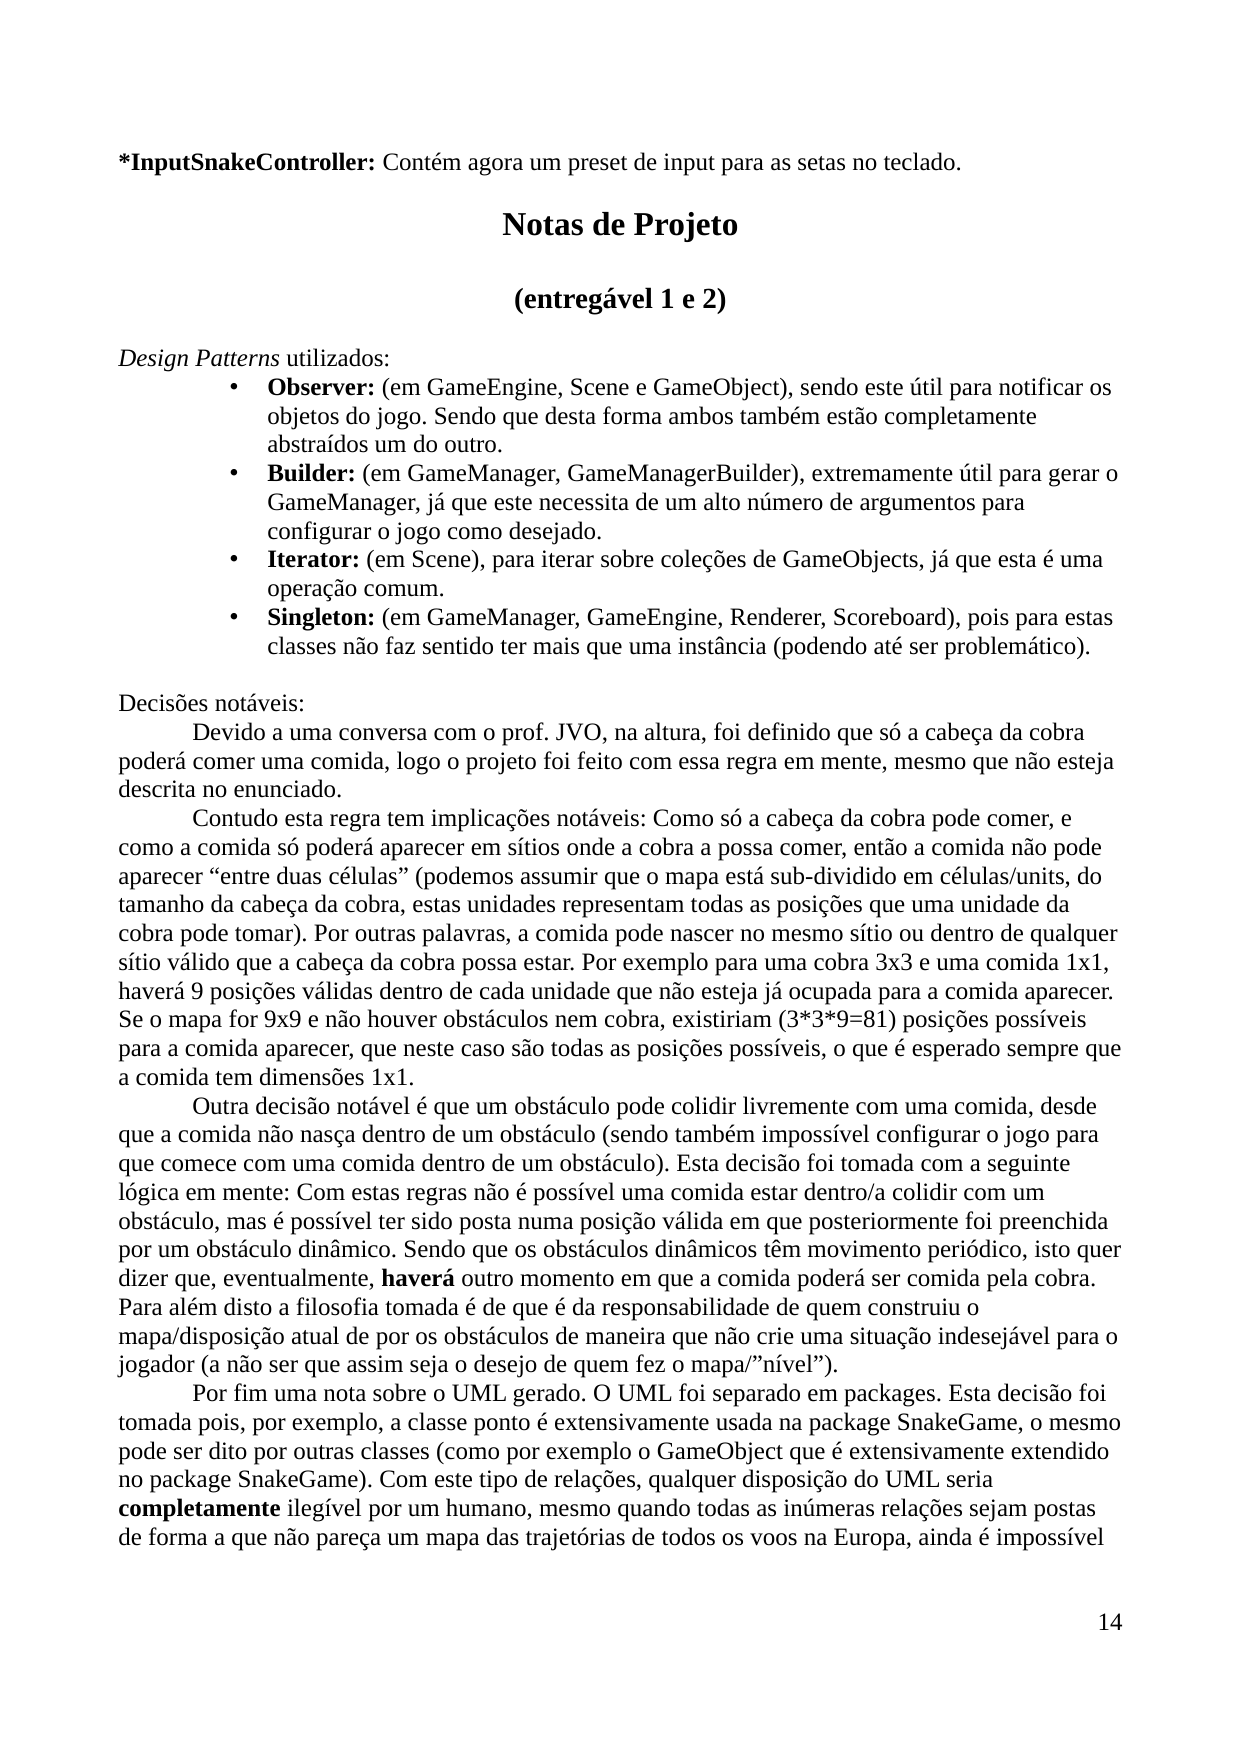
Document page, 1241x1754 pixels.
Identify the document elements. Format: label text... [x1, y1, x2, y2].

text Notas de Projeto [118, 204, 1122, 243]
text Por fim uma nota sobre o UML gerado. O UML foi separado em packages. Esta decisão foi tomada pois, por exemplo, a classe ponto é extensivamente usada na package SnakeGame, o mesmo pode ser dito por outras classes (como por exemplo o GameObject que é extensivamente extendido no package SnakeGame). Com este tipo de relações, qualquer disposição do UML seria completamente ilegível por um humano, mesmo quando todas as inúmeras relações sejam postas de forma a que não pareça um mapa das trajetórias de todos os voos na Europa, ainda é impossível [118, 1378, 1122, 1551]
text *InputSnakeController: Contém agora um preset de input para as setas no teclado. [118, 147, 1122, 176]
text (entregável 1 e 2) [118, 281, 1122, 314]
list Iterator: (em Scene), para iterar sobre coleções de GameObjects, já que esta é uma operação comum. [229, 544, 1122, 602]
list Observer: (em GameEngine, Scene e GameObject), sendo este útil para notificar os objetos do jogo. Sendo que desta forma ambos também estão completamente abstraídos um do outro. [229, 372, 1122, 458]
text Design Patterns utilizados: [118, 343, 1122, 372]
list Singleton: (em GameManager, GameEngine, Renderer, Scoreboard), pois para estas classes não faz sentido ter mais que uma instância (podendo até ser problemático). [229, 602, 1122, 659]
text Devido a uma conversa com o prof. JVO, na altura, foi definido que só a cabeça da cobra poderá comer uma comida, logo o projeto foi feito com essa regra em mente, mesmo que não esteja descrita no enunciado. [118, 717, 1122, 803]
text Contudo esta regra tem implicações notáveis: Como só a cabeça da cobra pode comer, e como a comida só poderá aparecer em sítios onde a cobra a possa comer, então a comida não pode aparecer “entre duas células” (podemos assumir que o mapa está sub-dividido em células/units, do tamanho da cabeça da cobra, estas unidades representam todas as posições que uma unidade da cobra pode tomar). Por outras palavras, a comida pode nascer no mesmo sítio ou dentro de qualquer sítio válido que a cabeça da cobra possa estar. Por exemplo para uma cobra 3x3 e uma comida 1x1, haverá 9 posições válidas dentro de cada unidade que não esteja já ocupada para a comida aparecer. Se o mapa for 9x9 e não houver obstáculos nem cobra, existiriam (3*3*9=81) posições possíveis para a comida aparecer, que neste caso são todas as posições possíveis, o que é esperado sempre que a comida tem dimensões 1x1. [118, 803, 1122, 1091]
text Decisões notáveis: [118, 688, 1122, 717]
list Builder: (em GameManager, GameManagerBuilder), extremamente útil para gerar o GameManager, já que este necessita de um alto número de argumentos para configurar o jogo como desejado. [229, 458, 1122, 544]
text Outra decisão notável é que um obstáculo pode colidir livremente com uma comida, desde que a comida não nasça dentro de um obstáculo (sendo também impossível configurar o jogo para que comece com uma comida dentro de um obstáculo). Esta decisão foi tomada com a seguinte lógica em mente: Com estas regras não é possível uma comida estar dentro/a colidir com um obstáculo, mas é possível ter sido posta numa posição válida em que posteriormente foi preenchida por um obstáculo dinâmico. Sendo que os obstáculos dinâmicos têm movimento periódico, isto quer dizer que, eventualmente, haverá outro momento em que a comida poderá ser comida pela cobra. Para além disto a filosofia tomada é de que é da responsabilidade de quem construiu o mapa/disposição atual de por os obstáculos de maneira que não crie uma situação indesejável para o jogador (a não ser que assim seja o desejo de quem fez o mapa/”nível”). [118, 1091, 1122, 1378]
